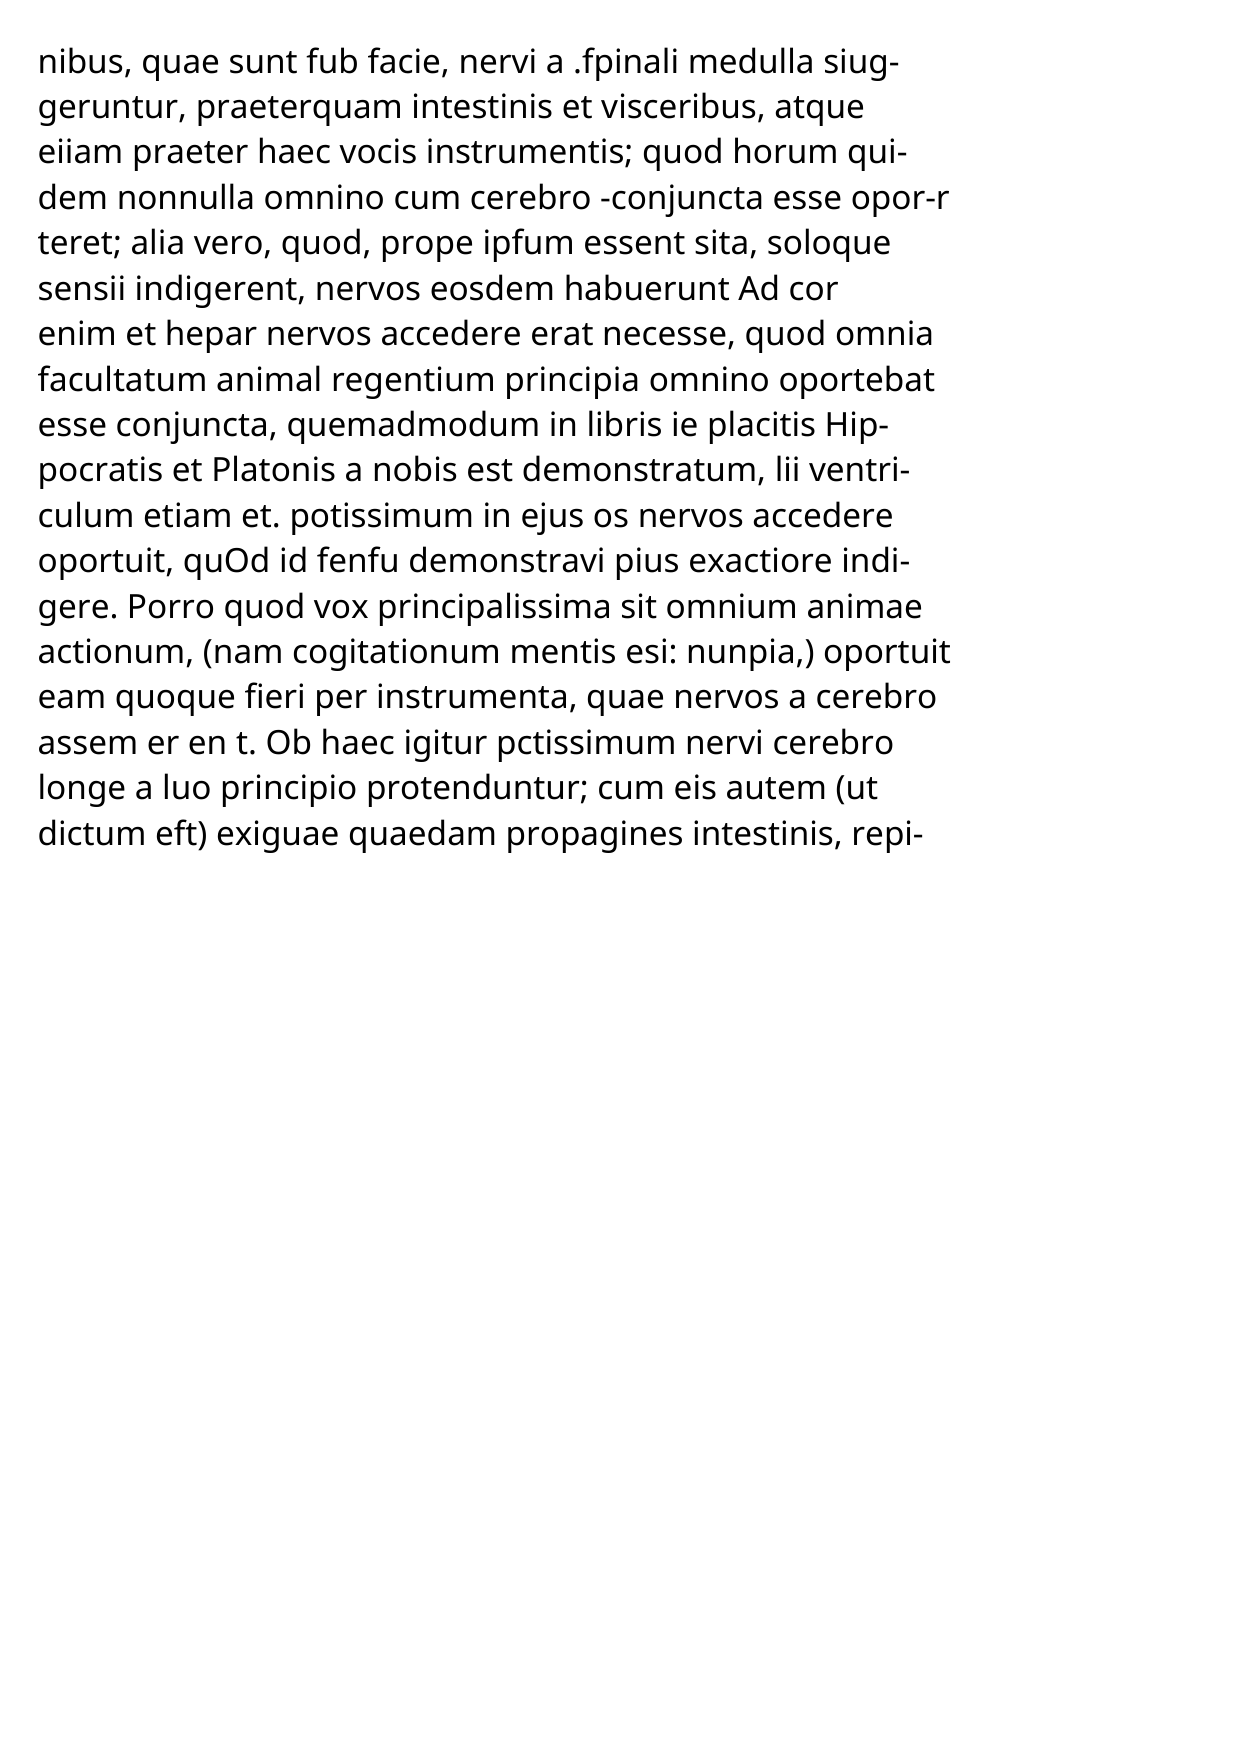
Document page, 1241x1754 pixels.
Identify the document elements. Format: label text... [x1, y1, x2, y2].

text nibus, quae sunt fub facie, nervi a .fpinali medulla siug- geruntur, praeterquam intestinis et visceribus, atque eiiam praeter haec vocis instrumentis; quod horum qui- dem nonnulla omnino cum cerebro -conjuncta esse opor-r teret; alia vero, quod, prope ipfum essent sita, soloque sensii indigerent, nervos eosdem habuerunt Ad cor enim et hepar nervos accedere erat necesse, quod omnia facultatum animal regentium principia omnino oportebat esse conjuncta, quemadmodum in libris ie placitis Hip- pocratis et Platonis a nobis est demonstratum, lii ventri- culum etiam et. potissimum in ejus os nervos accedere oportuit, quOd id fenfu demonstravi pius exactiore indi- gere. Porro quod vox principalissima sit omnium animae actionum, (nam cogitationum mentis esi: nunpia,) oportuit eam quoque fieri per instrumenta, quae nervos a cerebro assem er en t. Ob haec igitur pctissimum nervi cerebro longe a luo principio protenduntur; cum eis autem (ut dictum eft) exiguae quaedam propagines intestinis, repi- [37, 37, 1203, 855]
